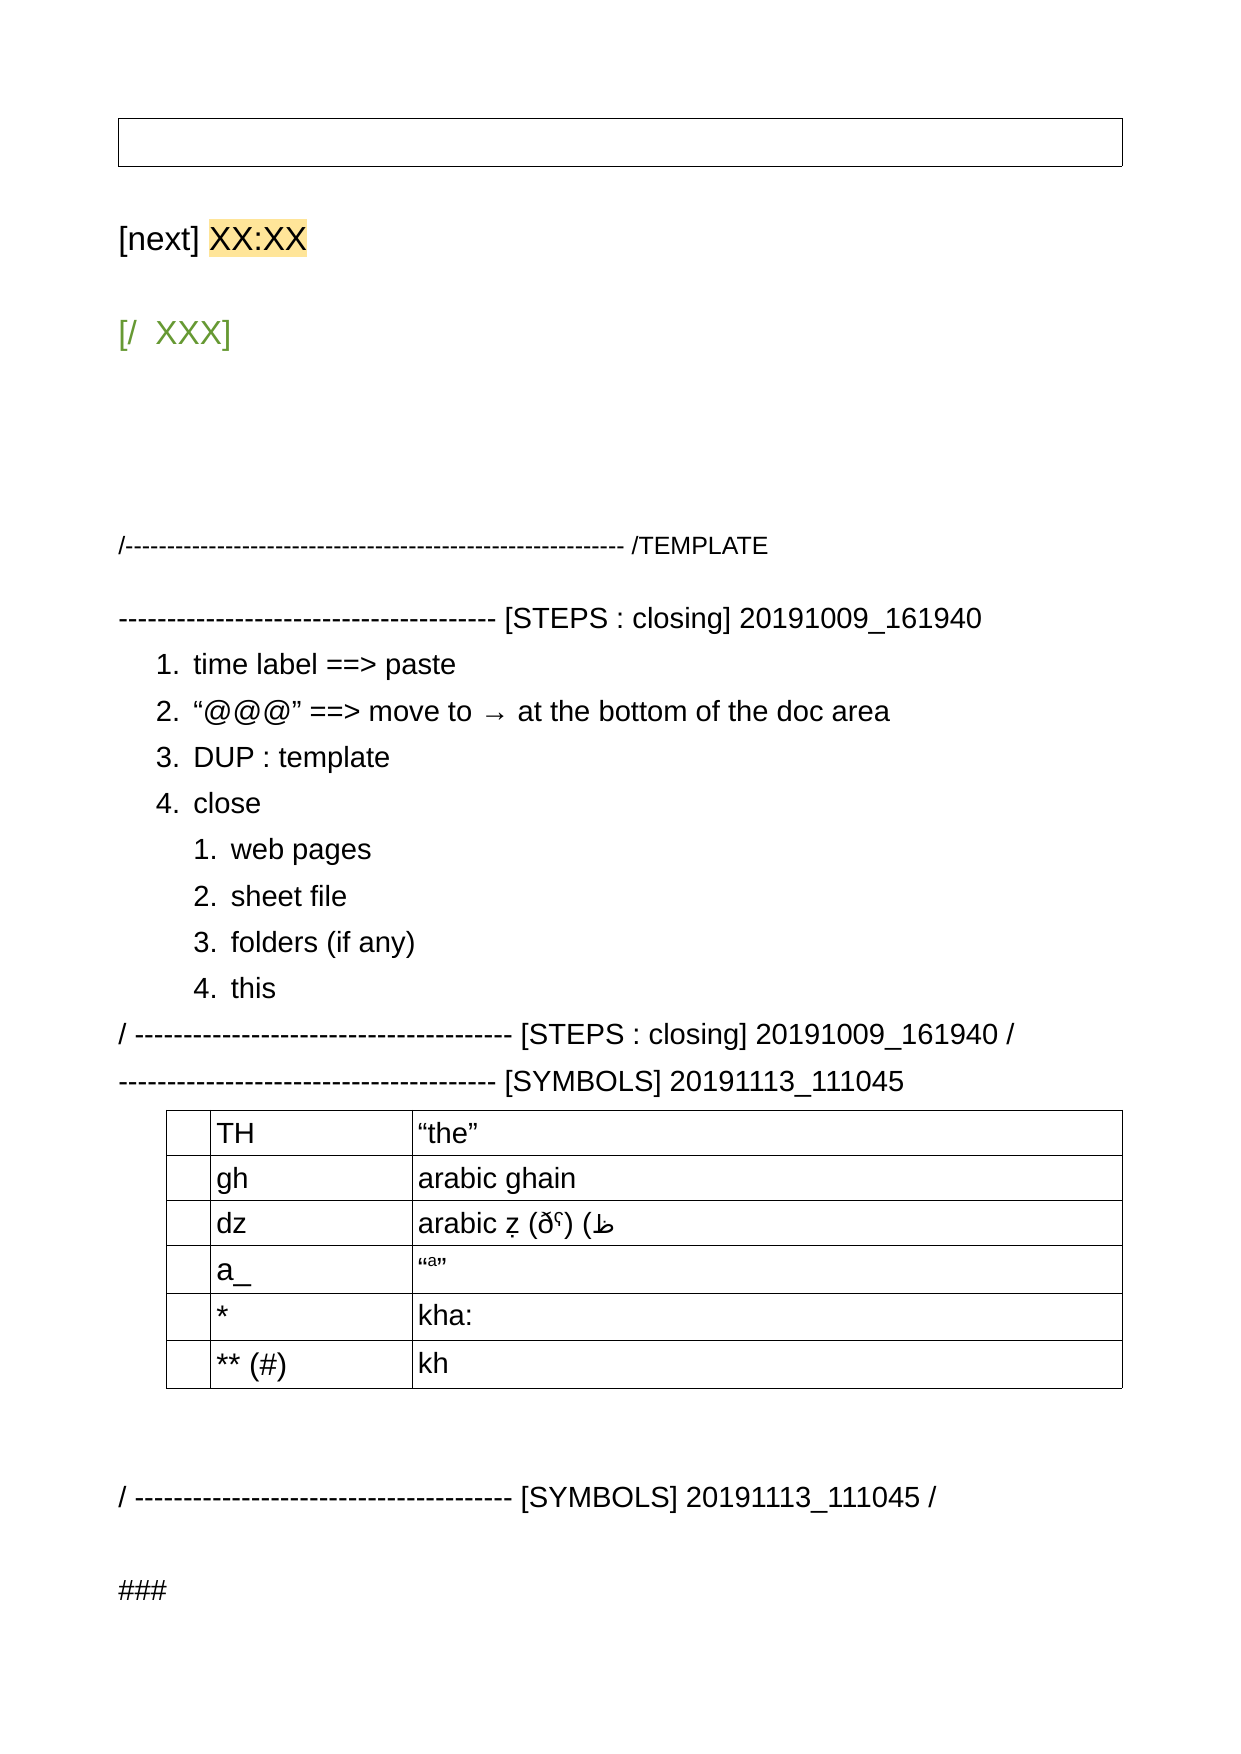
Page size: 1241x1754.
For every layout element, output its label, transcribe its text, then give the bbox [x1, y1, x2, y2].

list folders (if any) [193, 925, 1122, 958]
list time label ==> paste [156, 647, 1122, 681]
text [/ XXX] [118, 313, 1122, 351]
table_cell arabic ghain [413, 1156, 1122, 1200]
text --------------------------------------- [SYMBOLS] 20191113_111045 [118, 1063, 1122, 1097]
list close [156, 786, 1122, 819]
table_cell a_ [211, 1246, 412, 1293]
text ### [118, 1573, 1122, 1606]
list this [193, 971, 1122, 1004]
text / --------------------------------------- [SYMBOLS] 20191113_111045 / [118, 1480, 1122, 1514]
table_cell “a” [413, 1246, 1122, 1293]
table_cell * [211, 1294, 412, 1340]
table_cell [167, 1246, 210, 1293]
table_cell kha: [413, 1294, 1122, 1340]
list DUP : template [156, 740, 1122, 773]
list sheet file [193, 878, 1122, 912]
table_cell kh [413, 1341, 1122, 1388]
table_cell dz [211, 1201, 412, 1245]
list “@@@” ==> move to → at the bottom of the doc area [156, 693, 1122, 727]
table_cell [167, 1341, 210, 1388]
text --------------------------------------- [STEPS : closing] 20191009_161940 [118, 601, 1122, 634]
table_cell [167, 1294, 210, 1340]
table_header “the” [413, 1111, 1122, 1155]
table_header TH [211, 1111, 412, 1155]
table_header [167, 1111, 210, 1155]
text [next] XX:XX [118, 219, 1122, 257]
table_cell [167, 1201, 210, 1245]
table_cell gh [211, 1156, 412, 1200]
table_cell arabic ẓ (ðˁ) (ظ [413, 1201, 1122, 1245]
text /------------------------------------------------------------ /TEMPLATE [118, 531, 1122, 560]
table_cell [119, 119, 1122, 166]
table_cell ** (#) [211, 1341, 412, 1388]
list web pages [193, 832, 1122, 866]
table_cell [167, 1156, 210, 1200]
text / --------------------------------------- [STEPS : closing] 20191009_161940 / [118, 1017, 1122, 1051]
